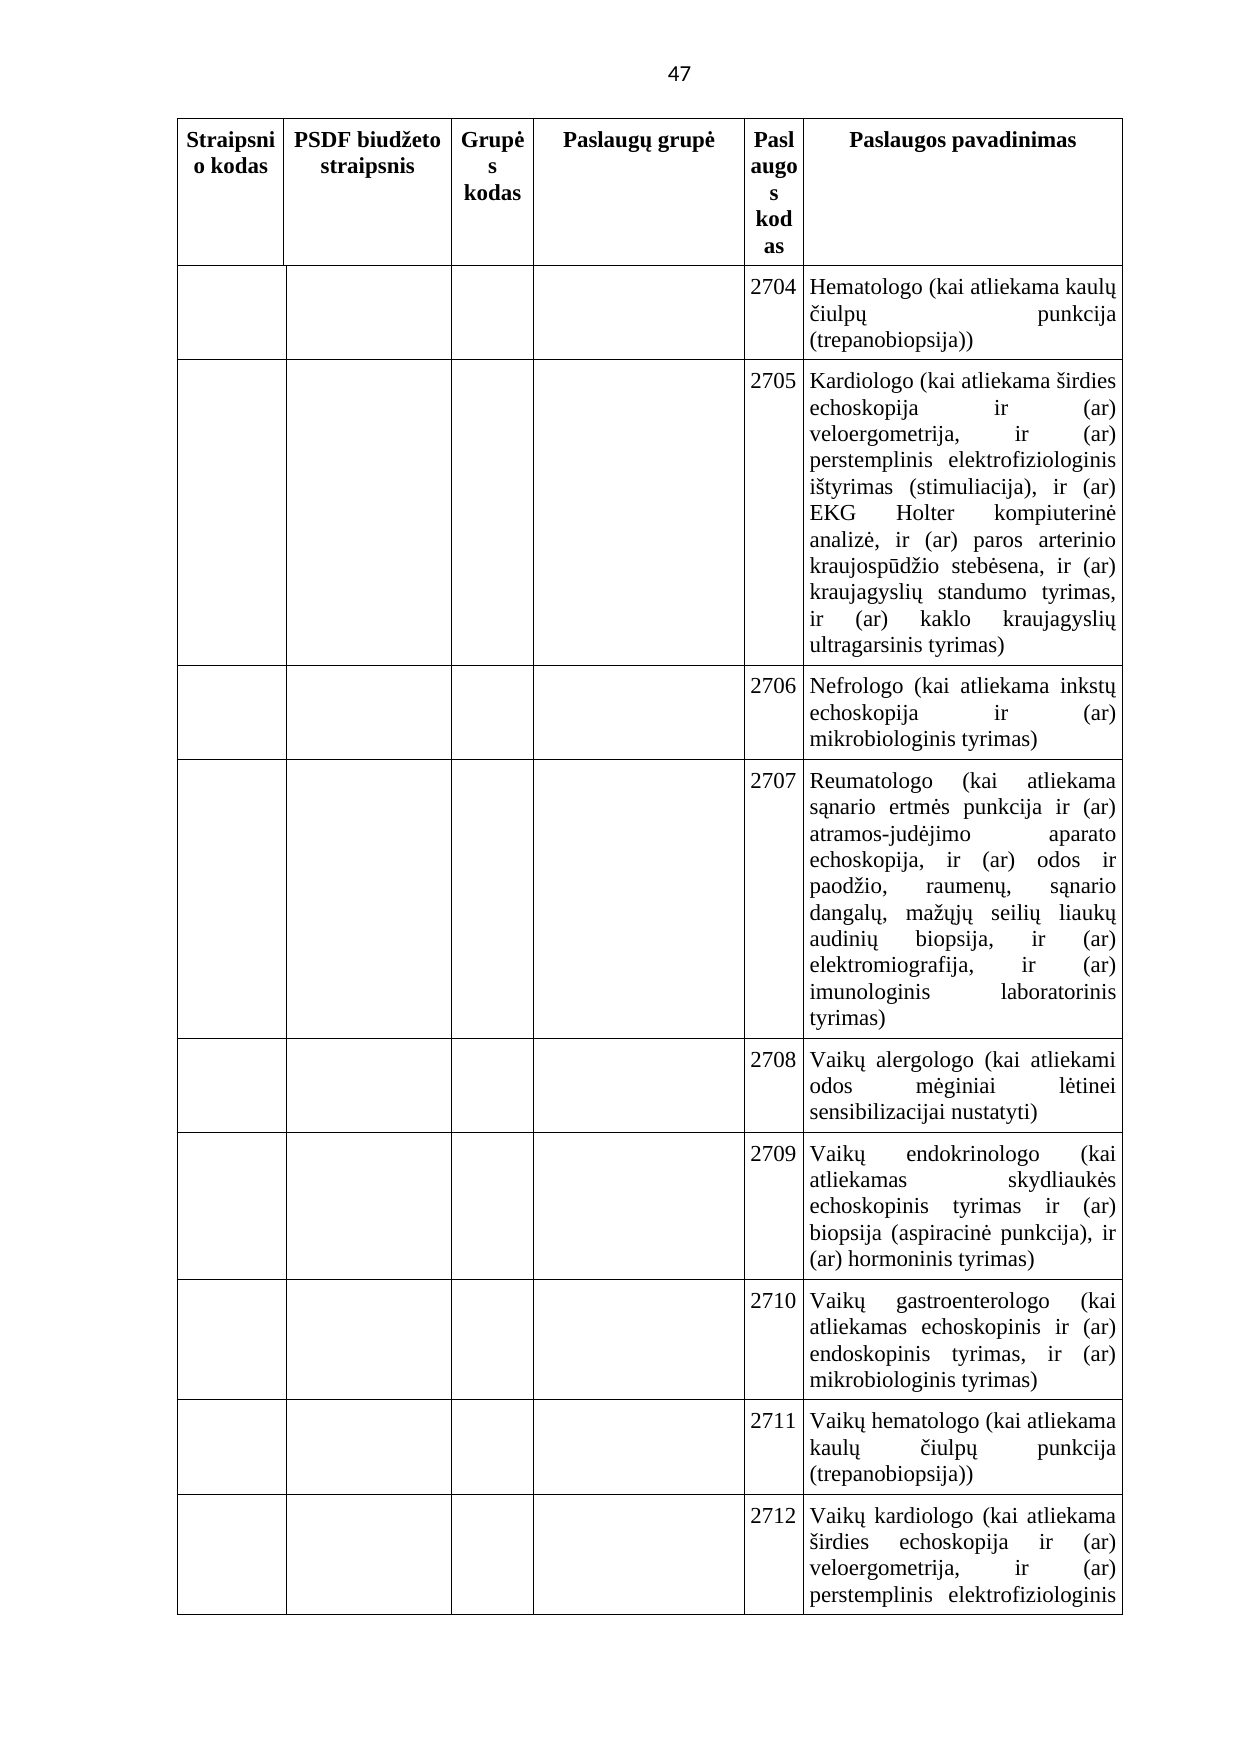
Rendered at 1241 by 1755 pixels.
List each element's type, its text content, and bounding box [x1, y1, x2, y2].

table_cell 2712 [745, 1495, 803, 1614]
table_cell Vaikų endokrinologo (kai atliekamas skydliaukės echoskopinis tyrimas ir (ar) biopsija (aspiracinė punkcija), ir (ar) hormoninis tyrimas) [804, 1133, 1122, 1279]
table_header PSDF biudžeto straipsnis [284, 119, 451, 265]
table_cell [287, 666, 451, 759]
table_cell [534, 760, 744, 1037]
table_cell [534, 1039, 744, 1132]
table_cell Hematologo (kai atliekama kaulų čiulpų punkcija (trepanobiopsija)) [804, 266, 1122, 359]
table_header Paslaugos kodas [745, 119, 803, 265]
table_cell Vaikų gastroenterologo (kai atliekamas echoskopinis ir (ar) endoskopinis tyrimas, ir (ar) mikrobiologinis tyrimas) [804, 1280, 1122, 1399]
table_cell 2706 [745, 666, 803, 759]
table_cell [178, 666, 286, 759]
table_cell [534, 1280, 744, 1399]
table_cell [452, 266, 533, 359]
table_cell [452, 1133, 533, 1279]
table_cell 2708 [745, 1039, 803, 1132]
table_cell [287, 1400, 451, 1494]
table_cell [452, 666, 533, 759]
table_cell [452, 1280, 533, 1399]
table_cell 2707 [745, 760, 803, 1037]
table_header Straipsnio kodas [178, 119, 283, 265]
table_cell [534, 360, 744, 664]
table_cell [452, 1400, 533, 1494]
table_cell [178, 360, 286, 664]
table_cell [534, 266, 744, 359]
table_cell [452, 760, 533, 1037]
table_cell Vaikų hematologo (kai atliekama kaulų čiulpų punkcija (trepanobiopsija)) [804, 1400, 1122, 1494]
table_cell [452, 1495, 533, 1614]
table_cell [534, 1495, 744, 1614]
table_cell Vaikų alergologo (kai atliekami odos mėginiai lėtinei sensibilizacijai nustatyti) [804, 1039, 1122, 1132]
table_cell [178, 266, 286, 359]
table_cell 2704 [745, 266, 803, 359]
table_header Paslaugų grupė [534, 119, 744, 265]
table_cell [287, 1495, 451, 1614]
table_header Paslaugos pavadinimas [804, 119, 1122, 265]
table_cell [178, 1280, 286, 1399]
table_cell [178, 1400, 286, 1494]
table_cell [534, 1400, 744, 1494]
table_cell [287, 1280, 451, 1399]
table_cell Kardiologo (kai atliekama širdies echoskopija ir (ar) veloergometrija, ir (ar) perstemplinis elektrofiziologinis ištyrimas (stimuliacija), ir (ar) EKG Holter kompiuterinė analizė, ir (ar) paros arterinio kraujospūdžio stebėsena, ir (ar) kraujagyslių standumo tyrimas, ir (ar) kaklo kraujagyslių ultragarsinis tyrimas) [804, 360, 1122, 664]
table_cell [287, 266, 451, 359]
table_cell [178, 1133, 286, 1279]
table_cell 2705 [745, 360, 803, 664]
table_cell 2711 [745, 1400, 803, 1494]
table_cell [178, 760, 286, 1037]
table_cell [287, 760, 451, 1037]
table_cell Vaikų kardiologo (kai atliekama širdies echoskopija ir (ar) veloergometrija, ir (ar) perstemplinis elektrofiziologinis [804, 1495, 1122, 1614]
table_cell 2710 [745, 1280, 803, 1399]
table_cell [178, 1039, 286, 1132]
table_cell [287, 1133, 451, 1279]
table_cell [452, 1039, 533, 1132]
table_cell [287, 360, 451, 664]
table_cell [452, 360, 533, 664]
table_cell 2709 [745, 1133, 803, 1279]
table_cell [178, 1495, 286, 1614]
table_cell [287, 1039, 451, 1132]
table_cell [534, 1133, 744, 1279]
table_cell Reumatologo (kai atliekama sąnario ertmės punkcija ir (ar) atramos-judėjimo aparato echoskopija, ir (ar) odos ir paodžio, raumenų, sąnario dangalų, mažųjų seilių liaukų audinių biopsija, ir (ar) elektromiografija, ir (ar) imunologinis laboratorinis tyrimas) [804, 760, 1122, 1037]
table_header Grupės kodas [452, 119, 533, 265]
table_cell Nefrologo (kai atliekama inkstų echoskopija ir (ar) mikrobiologinis tyrimas) [804, 666, 1122, 759]
table_cell [534, 666, 744, 759]
